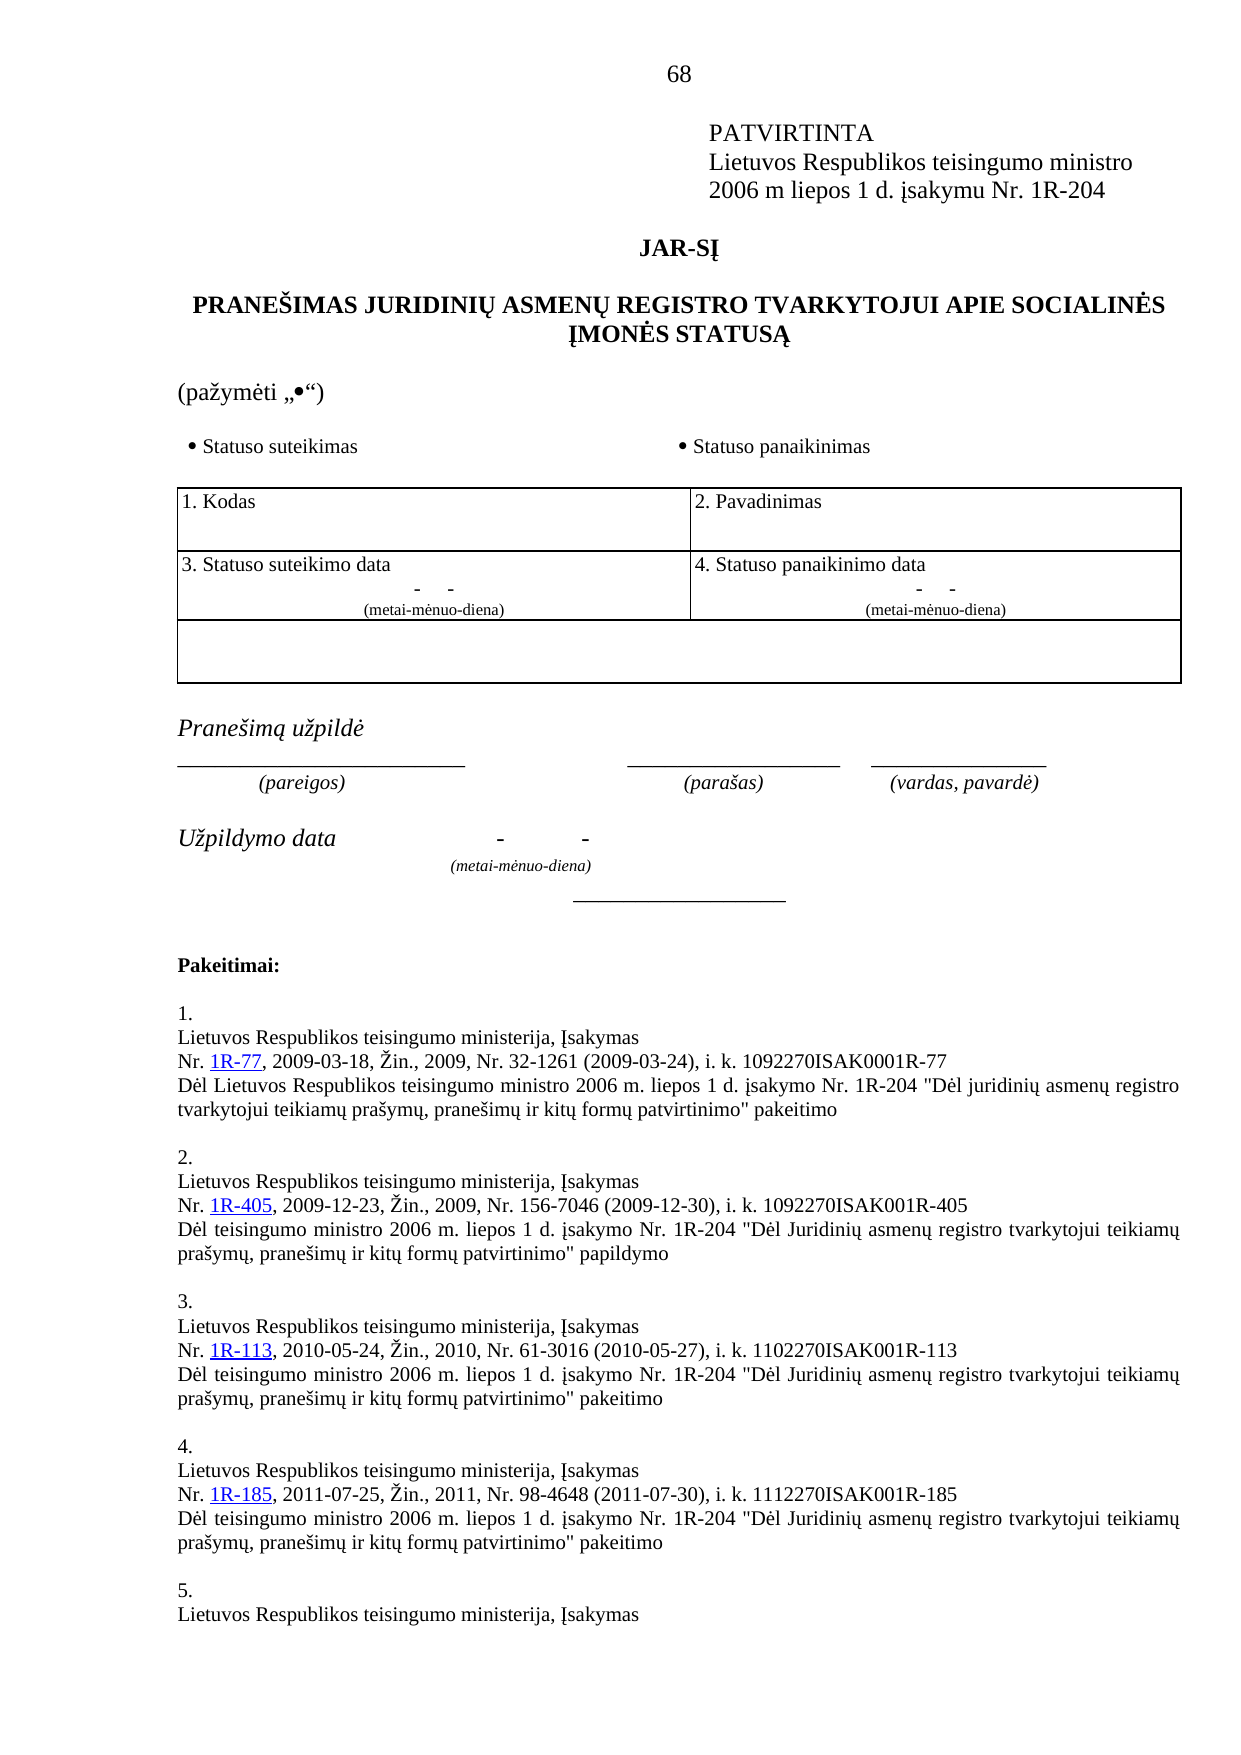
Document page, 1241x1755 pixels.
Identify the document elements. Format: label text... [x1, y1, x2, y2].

table_header 1. Kodas [178, 489, 690, 550]
table_header  Statuso suteikimas [177, 434, 668, 458]
text 3. [177, 1289, 1181, 1313]
text Dėl teisingumo ministro 2006 m. liepos 1 d. įsakymo Nr. 1R-204 "Dėl Juridinių asmenų registro tvarkytojui teikiamų prašymų, pranešimų ir kitų formų patvirtinimo" pakeitimo [177, 1362, 1181, 1410]
text Lietuvos Respublikos teisingumo ministerija, Įsakymas [177, 1458, 1181, 1482]
text 2. [177, 1145, 1181, 1169]
text Dėl teisingumo ministro 2006 m. liepos 1 d. įsakymo Nr. 1R-204 "Dėl Juridinių asmenų registro tvarkytojui teikiamų prašymų, pranešimų ir kitų formų patvirtinimo" papildymo [177, 1217, 1181, 1265]
table_header 2. Pavadinimas [691, 489, 1180, 550]
text Lietuvos Respublikos teisingumo ministro [177, 147, 1181, 176]
text Lietuvos Respublikos teisingumo ministerija, Įsakymas [177, 1169, 1181, 1193]
text 1. [177, 1001, 1181, 1025]
text _______________________ _________________ ______________ [177, 741, 1181, 770]
text _________________ [177, 876, 1181, 904]
text Pranešimą užpildė [177, 713, 1181, 741]
text 4. [177, 1434, 1181, 1458]
text Lietuvos Respublikos teisingumo ministerija, Įsakymas [177, 1025, 1181, 1049]
text 2006 m liepos 1 d. įsakymu Nr. 1R-204 [177, 176, 1181, 204]
text Dėl Lietuvos Respublikos teisingumo ministro 2006 m. liepos 1 d. įsakymo Nr. 1R-204 "Dėl juridinių asmenų registro tvarkytojui teikiamų prašymų, pranešimų ir kitų formų patvirtinimo" pakeitimo [177, 1073, 1181, 1121]
text Lietuvos Respublikos teisingumo ministerija, Įsakymas [177, 1602, 1181, 1626]
text (pažymėti „“) [177, 377, 1181, 406]
text Užpildymo data - - [177, 823, 1181, 852]
text PATVIRTINTA [709, 118, 1181, 147]
text (pareigos) (parašas) (vardas, pavardė) [177, 770, 1181, 794]
table_cell [178, 621, 1180, 682]
text PRANEŠIMAS JURIDINIŲ ASMENŲ REGISTRO TVARKYTOJUI APIE SOCIALINĖS ĮMONĖS STATUSĄ [177, 291, 1181, 348]
text Dėl teisingumo ministro 2006 m. liepos 1 d. įsakymo Nr. 1R-204 "Dėl Juridinių asmenų registro tvarkytojui teikiamų prašymų, pranešimų ir kitų formų patvirtinimo" pakeitimo [177, 1506, 1181, 1554]
table_header JAR-SĮ [177, 233, 1181, 262]
text Nr. 1R-113, 2010-05-24, Žin., 2010, Nr. 61-3016 (2010-05-27), i. k. 1102270ISAK001R-113 [177, 1338, 1181, 1362]
text Nr. 1R-77, 2009-03-18, Žin., 2009, Nr. 32-1261 (2009-03-24), i. k. 1092270ISAK0001R-77 [177, 1049, 1181, 1073]
text Nr. 1R-405, 2009-12-23, Žin., 2009, Nr. 156-7046 (2009-12-30), i. k. 1092270ISAK001R-405 [177, 1193, 1181, 1217]
text 5. [177, 1578, 1181, 1602]
text Lietuvos Respublikos teisingumo ministerija, Įsakymas [177, 1313, 1181, 1338]
text Pakeitimai: [177, 953, 1181, 977]
text Nr. 1R-185, 2011-07-25, Žin., 2011, Nr. 98-4648 (2011-07-30), i. k. 1112270ISAK001R-185 [177, 1482, 1181, 1506]
text (metai-mėnuo-diena) [177, 852, 1181, 876]
